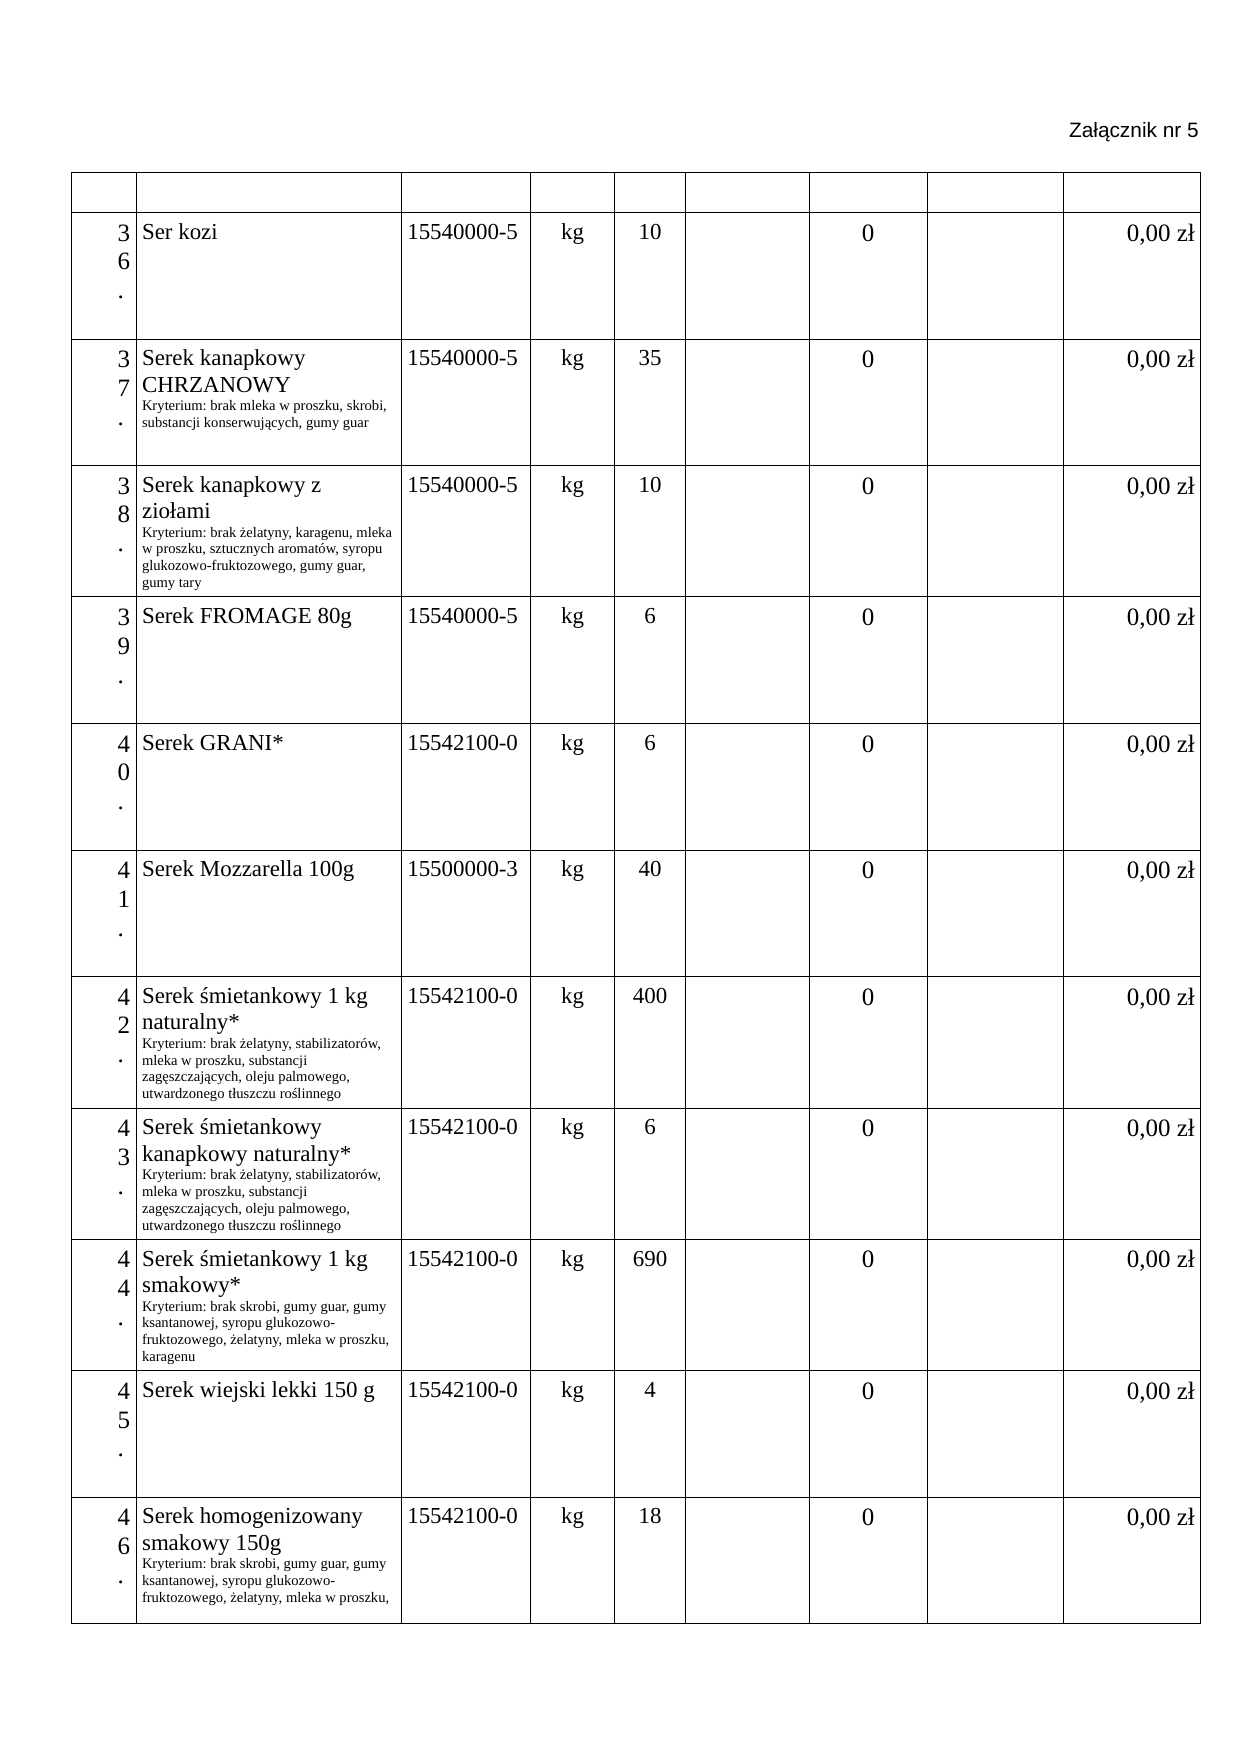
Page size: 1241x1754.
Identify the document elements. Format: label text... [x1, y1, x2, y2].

table_cell 0 [810, 466, 927, 596]
table_cell [72, 977, 136, 1107]
table_cell [928, 466, 1063, 596]
table_cell 690 [615, 1240, 685, 1370]
table_cell [928, 340, 1063, 465]
table_cell [928, 597, 1063, 723]
table_cell 40 [615, 851, 685, 976]
table_cell [72, 466, 136, 596]
table_cell Serek wiejski lekki 150 g [137, 1371, 401, 1497]
table_cell kg [531, 724, 614, 849]
table_cell 10 [615, 466, 685, 596]
table_cell [402, 173, 530, 212]
table_cell kg [531, 597, 614, 723]
table_cell 15542100-0 [402, 1371, 530, 1497]
table_cell 6 [615, 1109, 685, 1239]
table_cell [686, 340, 809, 465]
table_cell Serek kanapkowy z ziołami Kryterium: brak żelatyny, karagenu, mleka w proszku, sztucznych aromatów, syropu glukozowo-fruktozowego, gumy guar, gumy tary [137, 466, 401, 596]
table_cell kg [531, 1498, 614, 1623]
table_cell kg [531, 1371, 614, 1497]
table_cell 0,00 zł [1064, 724, 1200, 849]
table_cell kg [531, 1109, 614, 1239]
table_cell 0 [810, 851, 927, 976]
table_cell 0 [810, 1498, 927, 1623]
table_cell 0,00 zł [1064, 340, 1200, 465]
table_cell Serek FROMAGE 80g [137, 597, 401, 723]
table_cell 15540000-5 [402, 213, 530, 338]
table_cell 0,00 zł [1064, 466, 1200, 596]
table_cell [72, 340, 136, 465]
table_cell 6 [615, 597, 685, 723]
table_cell 0 [810, 340, 927, 465]
table_cell 0 [810, 977, 927, 1107]
table_cell kg [531, 213, 614, 338]
table_cell 10 [615, 213, 685, 338]
table_cell Serek Mozzarella 100g [137, 851, 401, 976]
table_cell [137, 173, 401, 212]
table_cell 400 [615, 977, 685, 1107]
table_cell 15542100-0 [402, 1109, 530, 1239]
table_cell kg [531, 851, 614, 976]
table_cell Serek śmietankowy 1 kg smakowy* Kryterium: brak skrobi, gumy guar, gumy ksantanowej, syropu glukozowo- fruktozowego, żelatyny, mleka w proszku, karagenu [137, 1240, 401, 1370]
table_cell 15542100-0 [402, 1240, 530, 1370]
table_cell 0,00 zł [1064, 1498, 1200, 1623]
table_cell [72, 597, 136, 723]
table_cell 0,00 zł [1064, 597, 1200, 723]
table_cell [686, 724, 809, 849]
table_cell kg [531, 340, 614, 465]
table_cell 0 [810, 213, 927, 338]
table_cell 35 [615, 340, 685, 465]
table_cell [810, 173, 927, 212]
table_cell 15540000-5 [402, 466, 530, 596]
table_cell [928, 977, 1063, 1107]
table_cell [686, 1371, 809, 1497]
table_cell 15542100-0 [402, 977, 530, 1107]
table_cell kg [531, 977, 614, 1107]
table_cell 15542100-0 [402, 1498, 530, 1623]
table_cell [686, 851, 809, 976]
table_cell [928, 213, 1063, 338]
table_cell kg [531, 1240, 614, 1370]
table_cell Serek GRANI* [137, 724, 401, 849]
table_cell [72, 724, 136, 849]
table_cell 0 [810, 1109, 927, 1239]
table_cell 4 [615, 1371, 685, 1497]
table_cell [72, 1498, 136, 1623]
table_cell [928, 173, 1063, 212]
table_cell 0,00 zł [1064, 1109, 1200, 1239]
table_cell 15540000-5 [402, 340, 530, 465]
table_cell [686, 213, 809, 338]
table_cell 15542100-0 [402, 724, 530, 849]
table_cell 0 [810, 1371, 927, 1497]
table_cell [1064, 173, 1200, 212]
table_cell [615, 173, 685, 212]
table_cell [72, 1371, 136, 1497]
table_cell Ser kozi [137, 213, 401, 338]
table_cell 0,00 zł [1064, 1371, 1200, 1497]
table_cell [686, 1498, 809, 1623]
table_cell 0 [810, 597, 927, 723]
table_cell 0 [810, 1240, 927, 1370]
table_cell 15540000-5 [402, 597, 530, 723]
table_cell [72, 213, 136, 338]
table_cell 6 [615, 724, 685, 849]
table_cell 18 [615, 1498, 685, 1623]
table_cell kg [531, 466, 614, 596]
table_cell Serek śmietankowy kanapkowy naturalny* Kryterium: brak żelatyny, stabilizatorów, mleka w proszku, substancji zagęszczających, oleju palmowego, utwardzonego tłuszczu roślinnego [137, 1109, 401, 1239]
table_cell [72, 1240, 136, 1370]
table_cell 0 [810, 724, 927, 849]
table_cell [686, 977, 809, 1107]
table_cell [928, 1371, 1063, 1497]
table_cell [928, 1109, 1063, 1239]
table_cell [928, 1240, 1063, 1370]
table_cell [686, 1109, 809, 1239]
table_cell 0,00 zł [1064, 1240, 1200, 1370]
table_cell [686, 466, 809, 596]
table_cell [686, 1240, 809, 1370]
table_cell [928, 1498, 1063, 1623]
table_cell [72, 851, 136, 976]
table_cell 0,00 zł [1064, 213, 1200, 338]
table_cell Serek kanapkowy CHRZANOWY Kryterium: brak mleka w proszku, skrobi, substancji konserwujących, gumy guar [137, 340, 401, 465]
table_cell 15500000-3 [402, 851, 530, 976]
table_cell [686, 597, 809, 723]
table_cell [72, 1109, 136, 1239]
table_cell [686, 173, 809, 212]
table_cell [72, 173, 136, 212]
table_cell Serek homogenizowany smakowy 150g Kryterium: brak skrobi, gumy guar, gumy ksantanowej, syropu glukozowo- fruktozowego, żelatyny, mleka w proszku, [137, 1498, 401, 1623]
table_cell [928, 724, 1063, 849]
table_cell 0,00 zł [1064, 851, 1200, 976]
table_cell 0,00 zł [1064, 977, 1200, 1107]
table_cell Serek śmietankowy 1 kg naturalny* Kryterium: brak żelatyny, stabilizatorów, mleka w proszku, substancji zagęszczających, oleju palmowego, utwardzonego tłuszczu roślinnego [137, 977, 401, 1107]
table_cell [531, 173, 614, 212]
table_cell [928, 851, 1063, 976]
